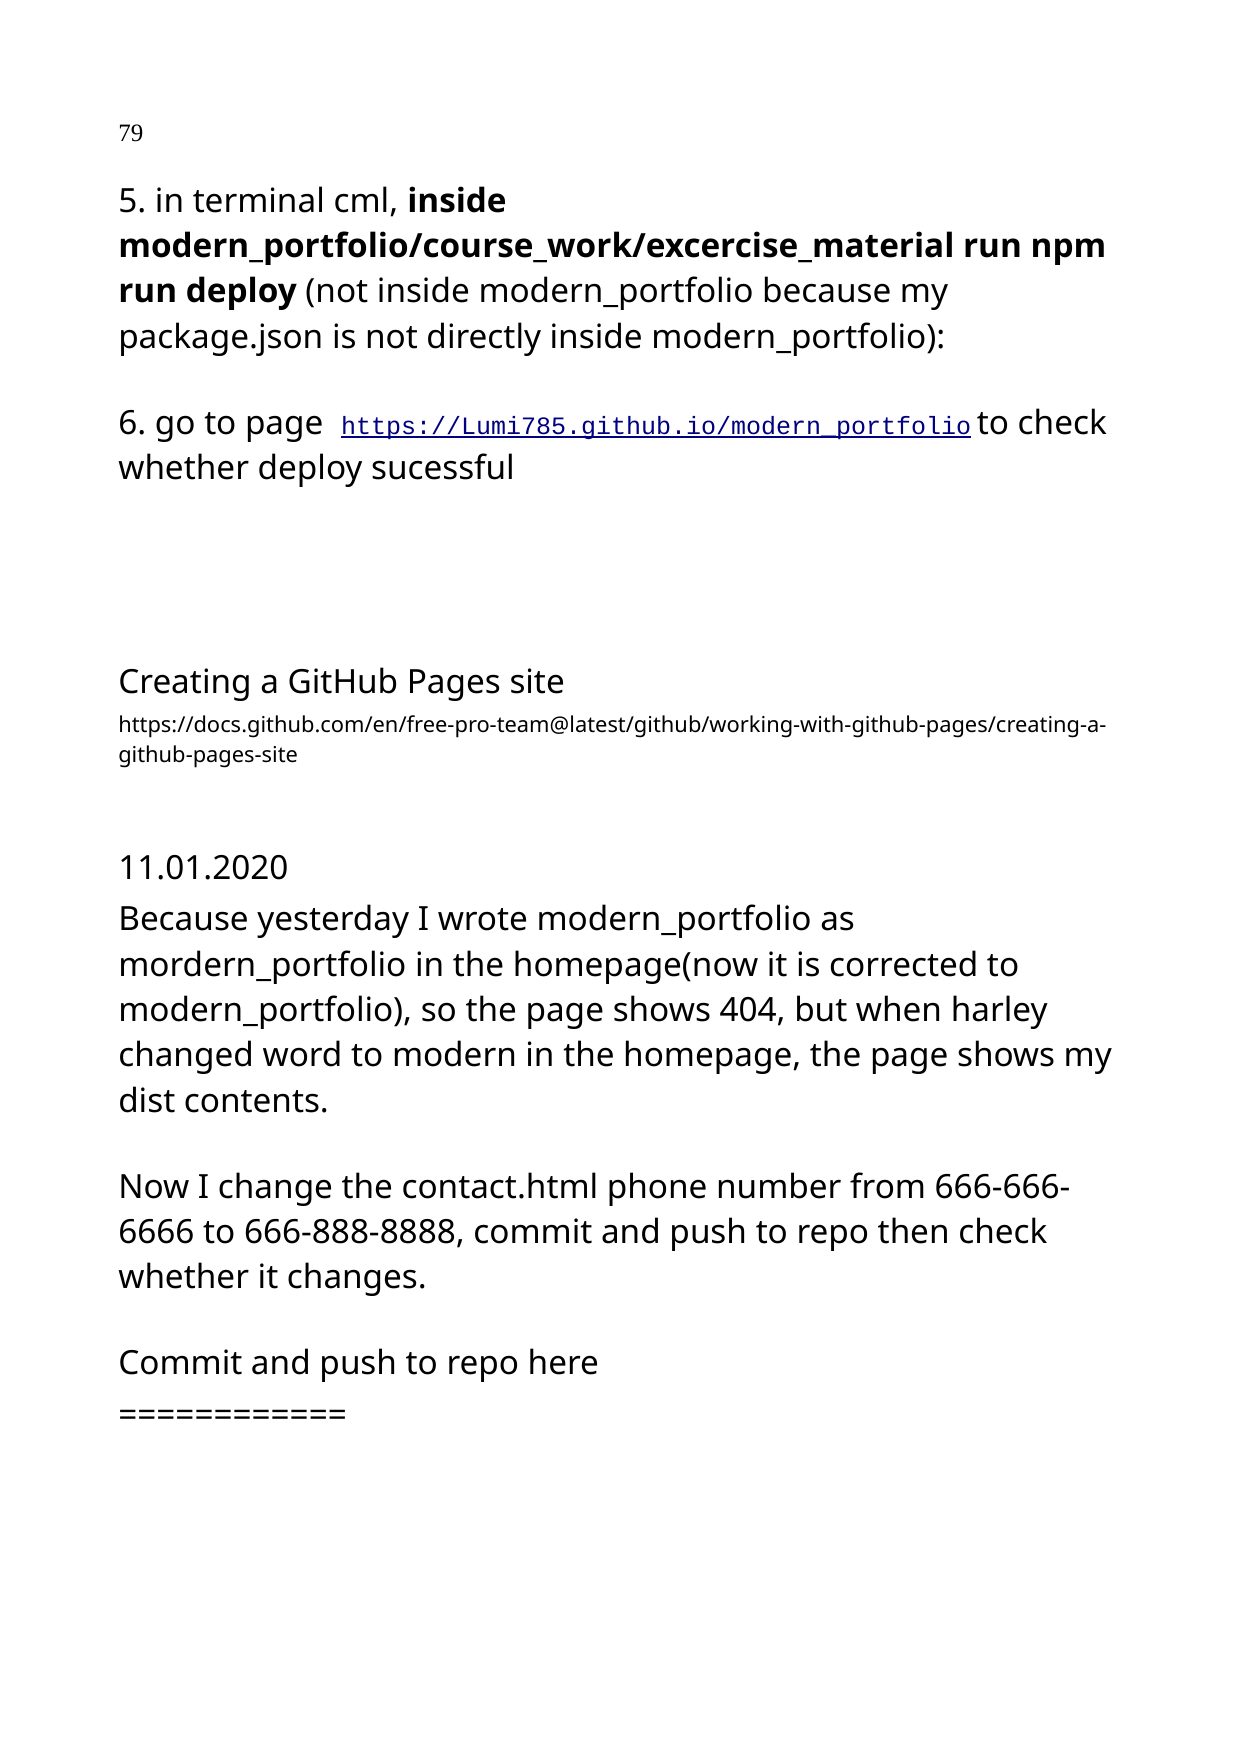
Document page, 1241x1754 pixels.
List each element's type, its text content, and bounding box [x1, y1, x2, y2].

text 11.01.2020 [118, 843, 1122, 889]
text ============ [118, 1391, 1122, 1436]
text Because yesterday I wrote modern_portfolio as mordern_portfolio in the homepage(now it is corrected to modern_portfolio), so the page shows 404, but when harley changed word to modern in the homepage, the page shows my dist contents. [118, 895, 1122, 1122]
text Commit and push to repo here [118, 1339, 1122, 1384]
text 5. in terminal cml, inside modern_portfolio/course_work/excercise_material run npm run deploy (not inside modern_portfolio because my package.json is not directly inside modern_portfolio): [118, 176, 1122, 358]
text https://docs.github.com/en/free-pro-team@latest/github/working-with-github-pages/creating-a-github-pages-site [118, 709, 1122, 769]
text 6. go to page https://Lumi785.github.io/modern_portfolio to check whether deploy sucessful [118, 398, 1122, 489]
text Now I change the contact.html phone number from 666-666-6666 to 666-888-8888, commit and push to repo then check whether it changes. [118, 1162, 1122, 1299]
text Creating a GitHub Pages site [118, 658, 1122, 703]
